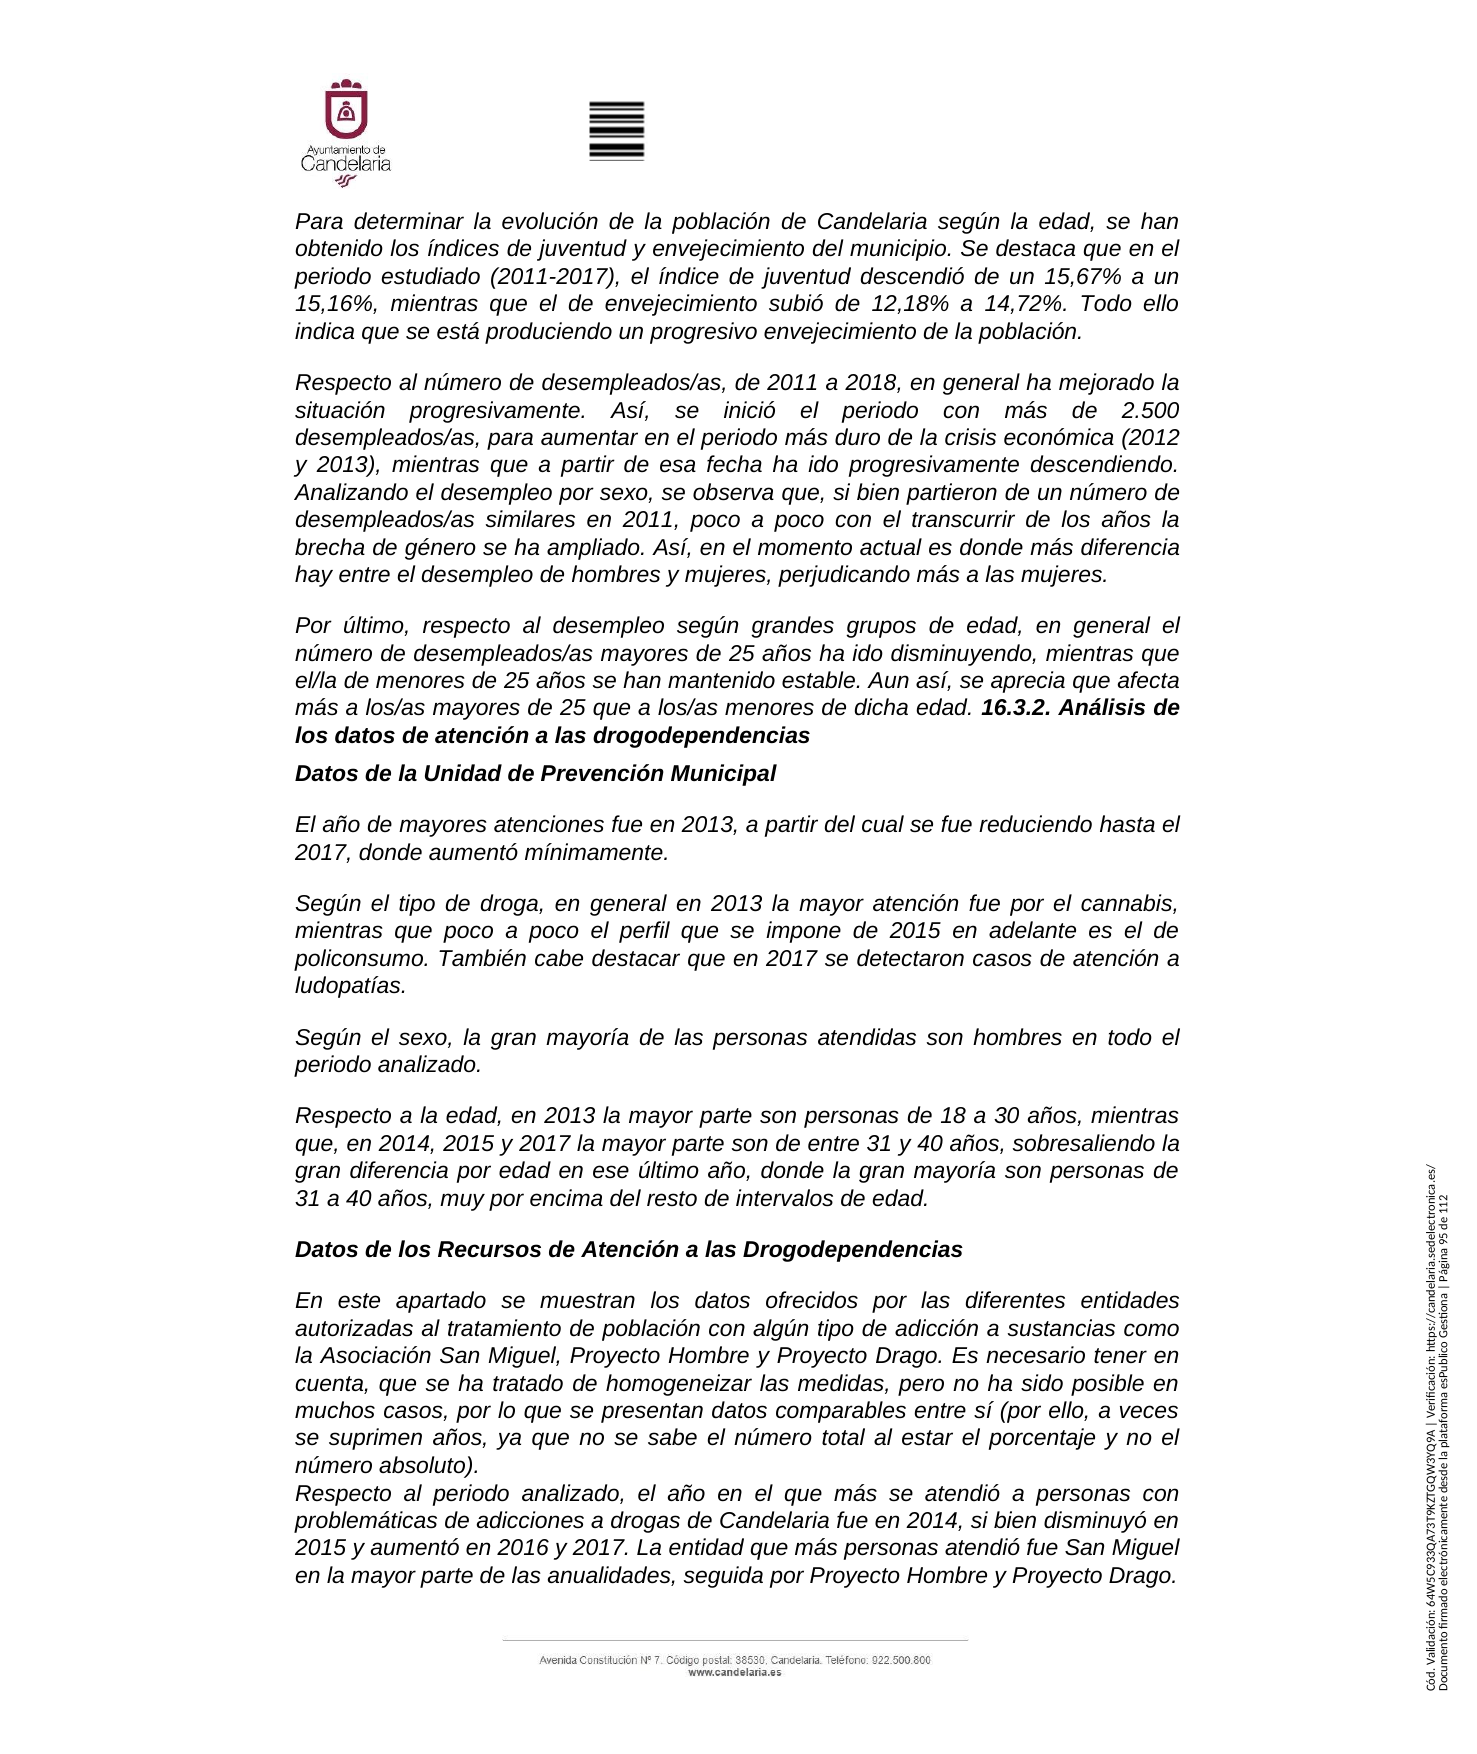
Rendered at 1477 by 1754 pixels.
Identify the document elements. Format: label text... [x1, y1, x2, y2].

text Respecto al periodo analizado, el año en el que más se atendió a personas con problemáticas de adicciones a drogas de Candelaria fue en 2014, si bien disminuyó en 2015 y aumentó en 2016 y 2017. La entidad que más personas atendió fue San Miguel en la mayor parte de las anualidades, seguida por Proyecto Hombre y Proyecto Drago. [295, 1479, 1182, 1588]
text Según el sexo, la gran mayoría de las personas atendidas son hombres en todo el periodo analizado. [295, 1023, 1182, 1077]
text Para determinar la evolución de la población de Candelaria según la edad, se han obtenido los índices de juventud y envejecimiento del municipio. Se destaca que en el periodo estudiado (2011-2017), el índice de juventud descendió de un 15,67% a un 15,16%, mientras que el de envejecimiento subió de 12,18% a 14,72%. Todo ello indica que se está produciendo un progresivo envejecimiento de la población. [295, 208, 1182, 344]
text Por último, respecto al desempleo según grandes grupos de edad, en general el número de desempleados/as mayores de 25 años ha ido disminuyendo, mientras que el/la de menores de 25 años se han mantenido estable. Aun así, se aprecia que afecta más a los/as mayores de 25 que a los/as menores de dicha edad. 16.3.2. Análisis de los datos de atención a las drogodependencias [295, 612, 1182, 748]
text En este apartado se muestran los datos ofrecidos por las diferentes entidades autorizadas al tratamiento de población con algún tipo de adicción a sustancias como la Asociación San Miguel, Proyecto Hombre y Proyecto Drago. Es necesario tener en cuenta, que se ha tratado de homogeneizar las medidas, pero no ha sido posible en muchos casos, por lo que se presentan datos comparables entre sí (por ello, a veces se suprimen años, ya que no se sabe el número total al estar el porcentaje y no el número absoluto). [295, 1287, 1182, 1478]
text Datos de los Recursos de Atención a las Drogodependencias [295, 1236, 1183, 1262]
text Datos de la Unidad de Prevención Municipal [295, 760, 1183, 786]
text Respecto a la edad, en 2013 la mayor parte son personas de 18 a 30 años, mientras que, en 2014, 2015 y 2017 la mayor parte son de entre 31 y 40 años, sobresaliendo la gran diferencia por edad en ese último año, donde la gran mayoría son personas de 31 a 40 años, muy por encima del resto de intervalos de edad. [295, 1102, 1182, 1211]
text Según el tipo de droga, en general en 2013 la mayor atención fue por el cannabis, mientras que poco a poco el perfil que se impone de 2015 en adelante es el de policonsumo. También cabe destacar que en 2017 se detectaron casos de atención a ludopatías. [295, 890, 1182, 998]
text Respecto al número de desempleados/as, de 2011 a 2018, en general ha mejorado la situación progresivamente. Así, se inició el periodo con más de 2.500 desempleados/as, para aumentar en el periodo más duro de la crisis económica (2012 y 2013), mientras que a partir de esa fecha ha ido progresivamente descendiendo. Analizando el desempleo por sexo, se observa que, si bien partieron de un número de desempleados/as similares en 2011, poco a poco con el transcurrir de los años la brecha de género se ha ampliado. Así, en el momento actual es donde más diferencia hay entre el desempleo de hombres y mujeres, perjudicando más a las mujeres. [295, 369, 1182, 587]
text El año de mayores atenciones fue en 2013, a partir del cual se fue reduciendo hasta el 2017, donde aumentó mínimamente. [295, 811, 1182, 865]
